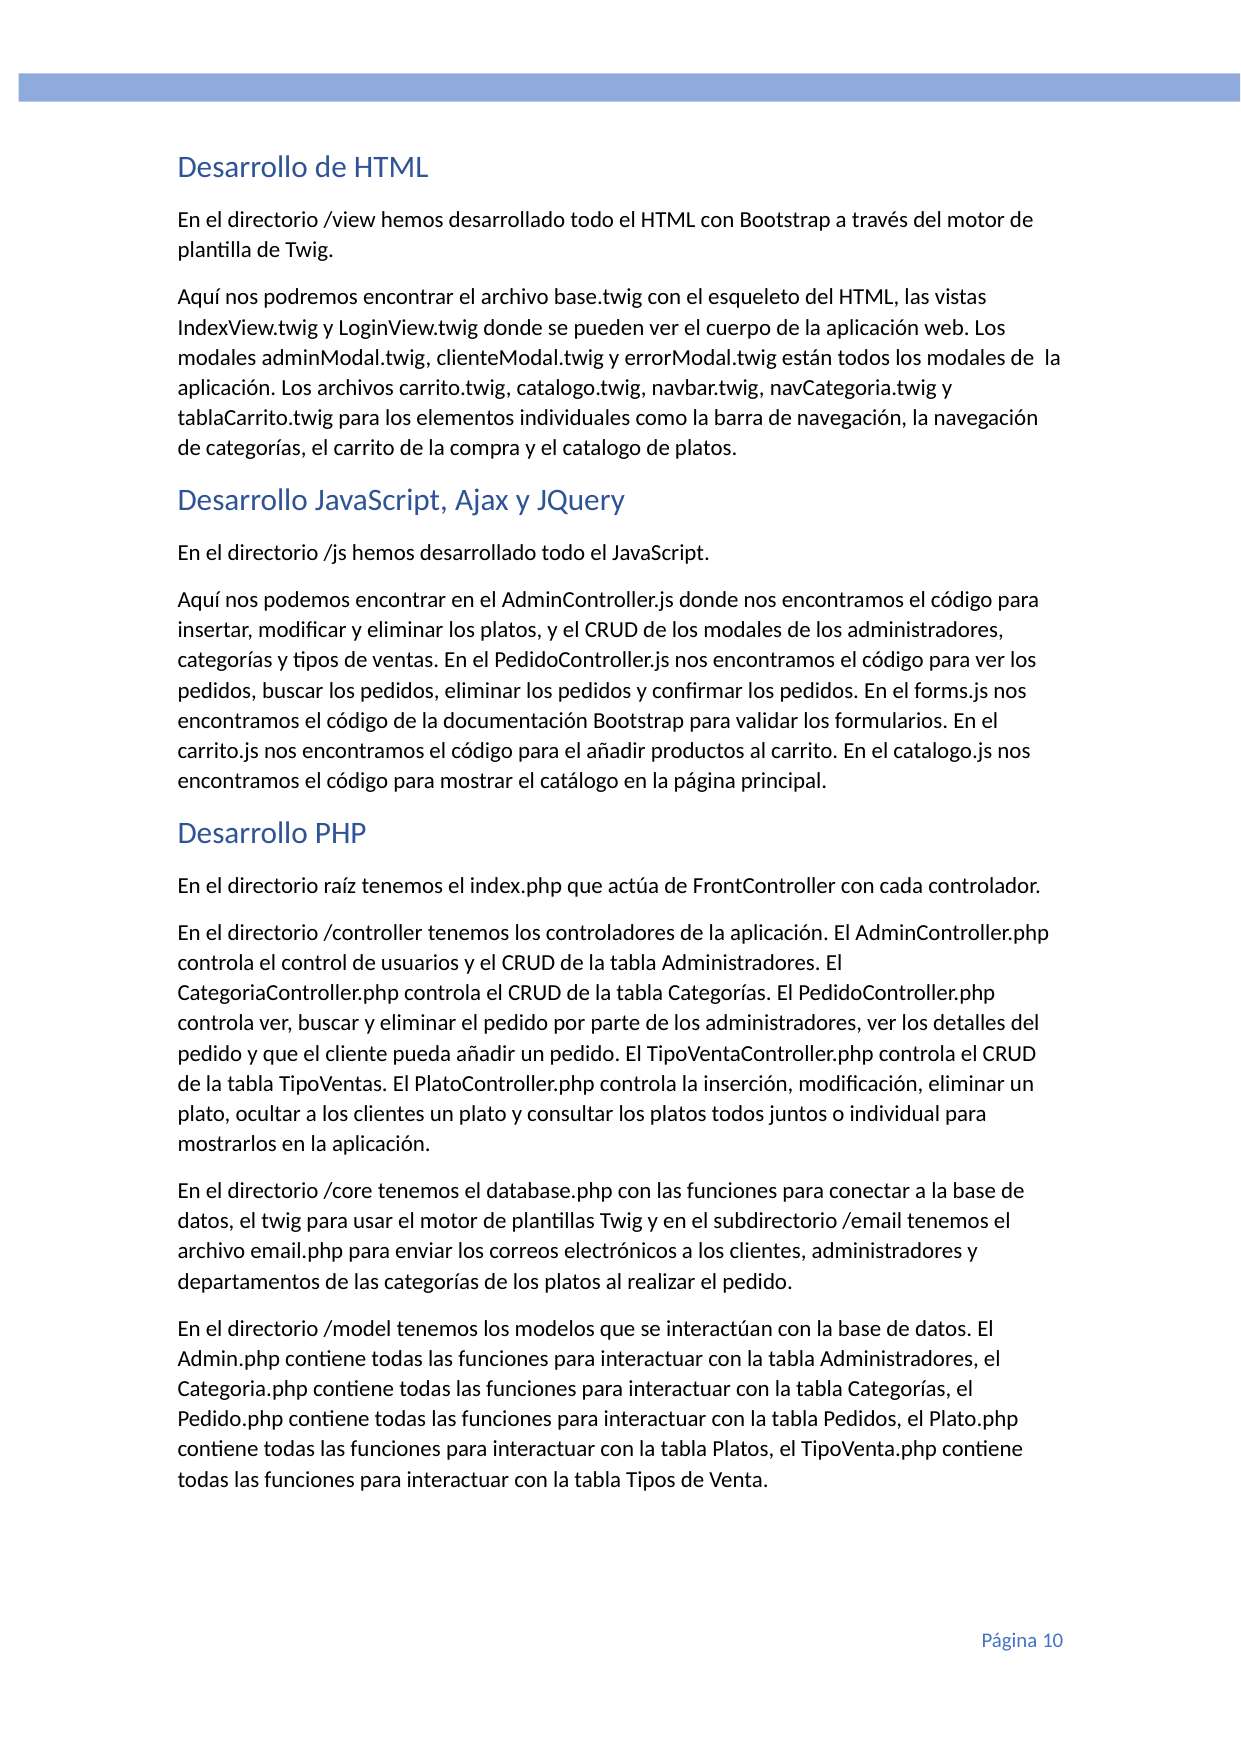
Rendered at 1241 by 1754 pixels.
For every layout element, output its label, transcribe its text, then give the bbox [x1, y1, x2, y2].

text En el directorio /view hemos desarrollado todo el HTML con Bootstrap a través del motor de plantilla de Twig. [177, 205, 1063, 264]
text En el directorio /controller tenemos los controladores de la aplicación. El AdminController.php controla el control de usuarios y el CRUD de la tabla Administradores. El CategoriaController.php controla el CRUD de la tabla Categorías. El PedidoController.php controla ver, buscar y eliminar el pedido por parte de los administradores, ver los detalles del pedido y que el cliente pueda añadir un pedido. El TipoVentaController.php controla el CRUD de la tabla TipoVentas. El PlatoController.php controla la inserción, modificación, eliminar un plato, ocultar a los clientes un plato y consultar los platos todos juntos o individual para mostrarlos en la aplicación. [177, 918, 1063, 1157]
text Desarrollo de HTML [177, 148, 1063, 186]
text En el directorio /js hemos desarrollado todo el JavaScript. [177, 538, 1063, 566]
text En el directorio /core tenemos el database.php con las funciones para conectar a la base de datos, el twig para usar el motor de plantillas Twig y en el subdirectorio /email tenemos el archivo email.php para enviar los correos electrónicos a los clientes, administradores y departamentos de las categorías de los platos al realizar el pedido. [177, 1176, 1063, 1295]
text Desarrollo PHP [177, 813, 1063, 851]
text Aquí nos podemos encontrar en el AdminController.js donde nos encontramos el código para insertar, modificar y eliminar los platos, y el CRUD de los modales de los administradores, categorías y tipos de ventas. En el PedidoController.js nos encontramos el código para ver los pedidos, buscar los pedidos, eliminar los pedidos y confirmar los pedidos. En el forms.js nos encontramos el código de la documentación Bootstrap para validar los formularios. En el carrito.js nos encontramos el código para el añadir productos al carrito. En el catalogo.js nos encontramos el código para mostrar el catálogo en la página principal. [177, 585, 1063, 794]
text Desarrollo JavaScript, Ajax y JQuery [177, 480, 1063, 518]
text En el directorio /model tenemos los modelos que se interactúan con la base de datos. El Admin.php contiene todas las funciones para interactuar con la tabla Administradores, el Categoria.php contiene todas las funciones para interactuar con la tabla Categorías, el Pedido.php contiene todas las funciones para interactuar con la tabla Pedidos, el Plato.php contiene todas las funciones para interactuar con la tabla Platos, el TipoVenta.php contiene todas las funciones para interactuar con la tabla Tipos de Venta. [177, 1314, 1063, 1493]
text En el directorio raíz tenemos el index.php que actúa de FrontController con cada controlador. [177, 871, 1063, 899]
text Aquí nos podremos encontrar el archivo base.twig con el esqueleto del HTML, las vistas IndexView.twig y LoginView.twig donde se pueden ver el cuerpo de la aplicación web. Los modales adminModal.twig, clienteModal.twig y errorModal.twig están todos los modales de la aplicación. Los archivos carrito.twig, catalogo.twig, navbar.twig, navCategoria.twig y tablaCarrito.twig para los elementos individuales como la barra de navegación, la navegación de categorías, el carrito de la compra y el catalogo de platos. [177, 282, 1063, 462]
